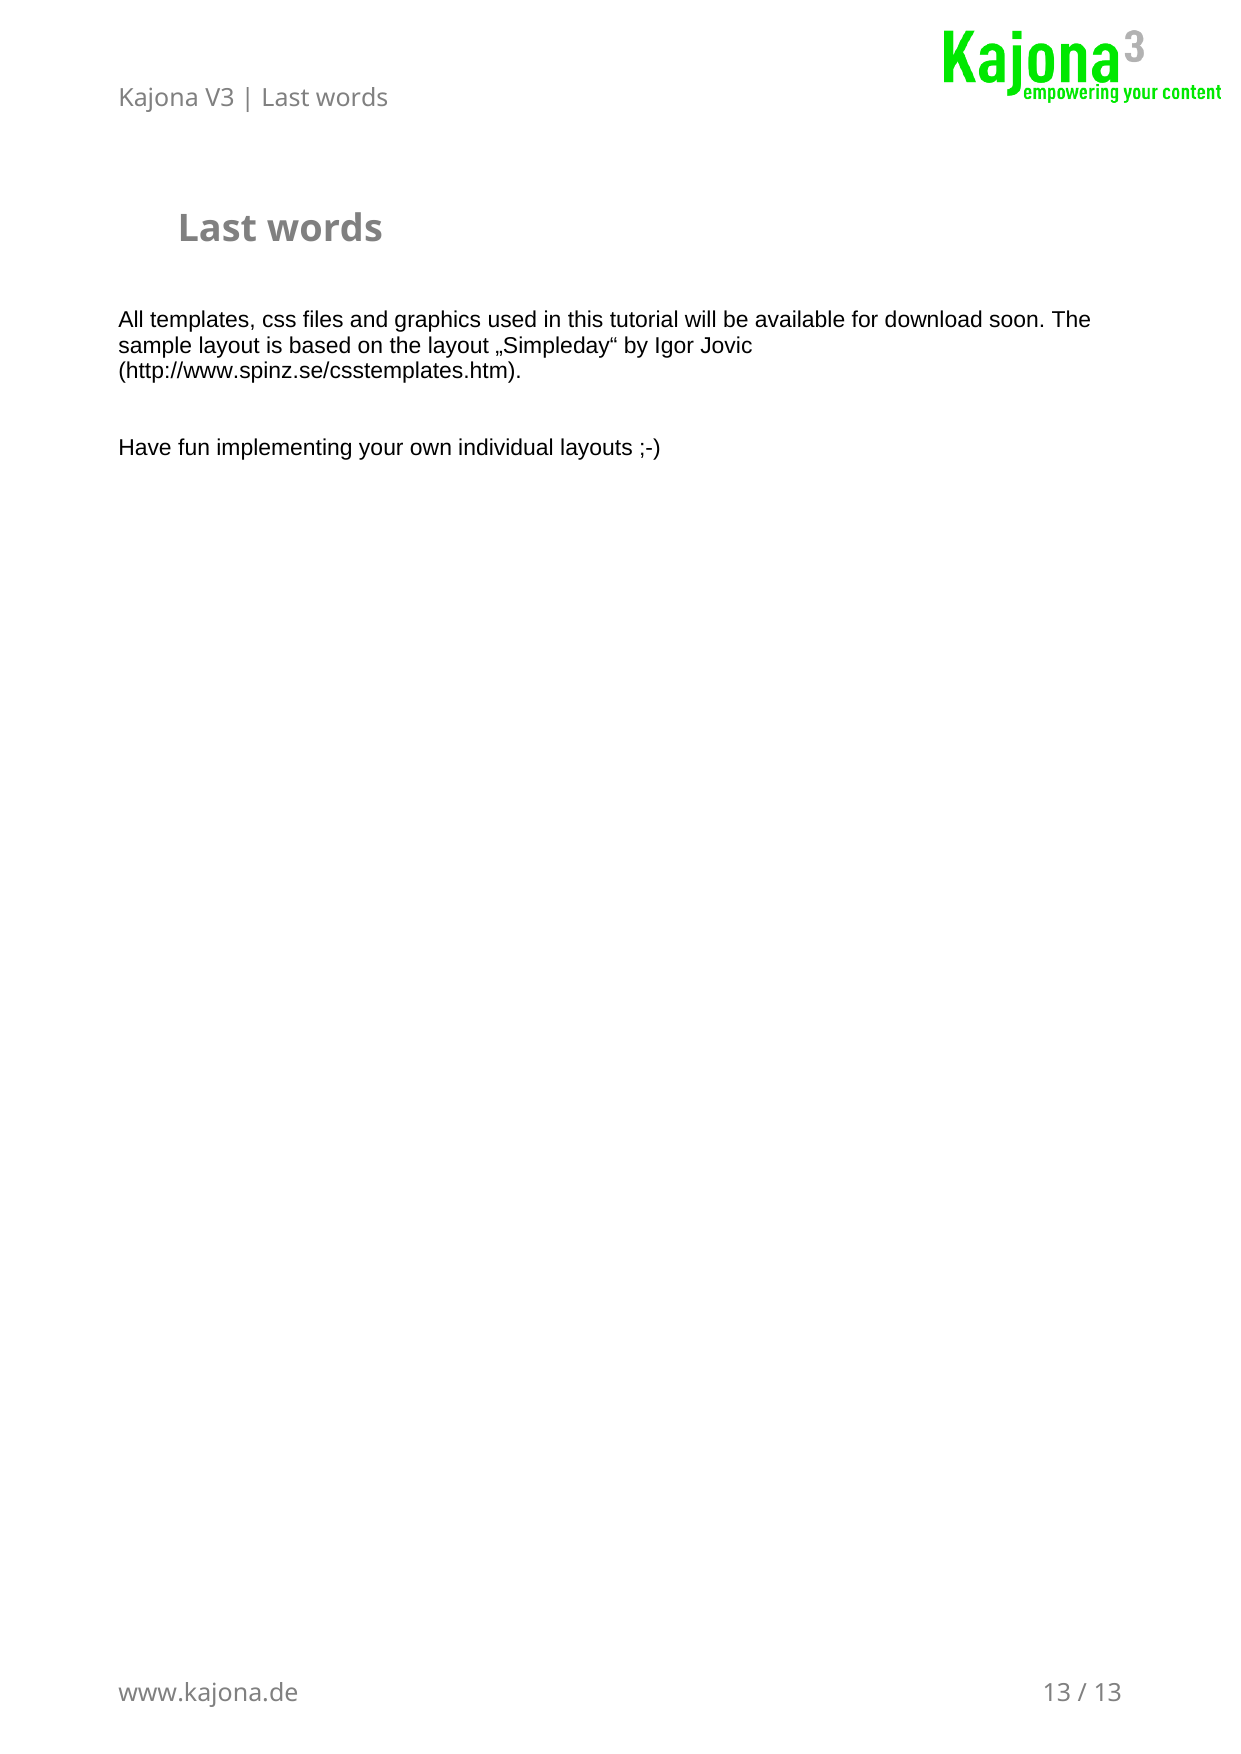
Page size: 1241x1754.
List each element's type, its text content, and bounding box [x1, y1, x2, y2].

text All templates, css files and graphics used in this tutorial will be available for download soon. The sample layout is based on the layout „Simpleday“ by Igor Jovic (http://www.spinz.se/csstemplates.htm). [118, 307, 1122, 384]
subtitle Last words [118, 201, 1122, 253]
text Have fun implementing your own individual layouts ;-) [118, 434, 1122, 460]
picture [944, 30, 1221, 103]
